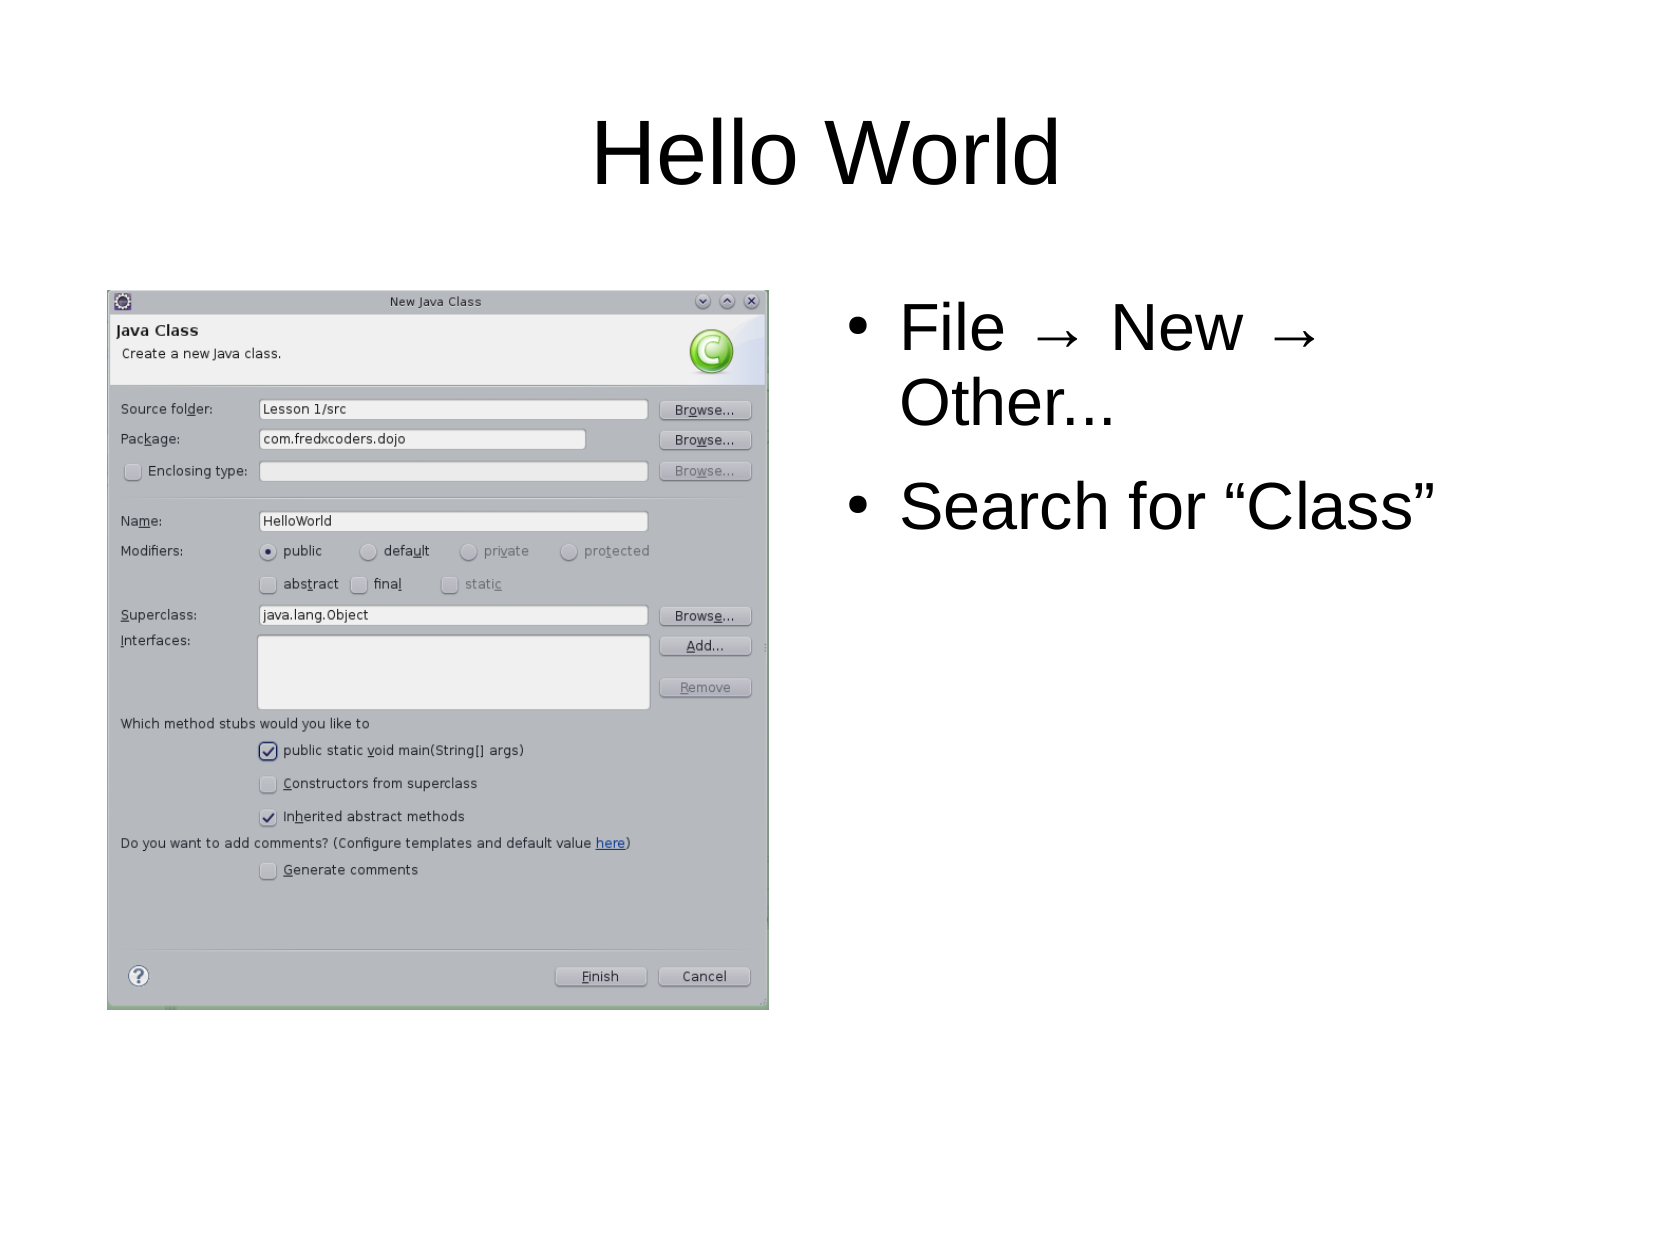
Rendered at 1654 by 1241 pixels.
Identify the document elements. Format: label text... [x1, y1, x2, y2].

picture [107, 290, 769, 1010]
list File → New → Other... Search for “Class” [828, 290, 1539, 1010]
title Hello World [82, 49, 1571, 257]
